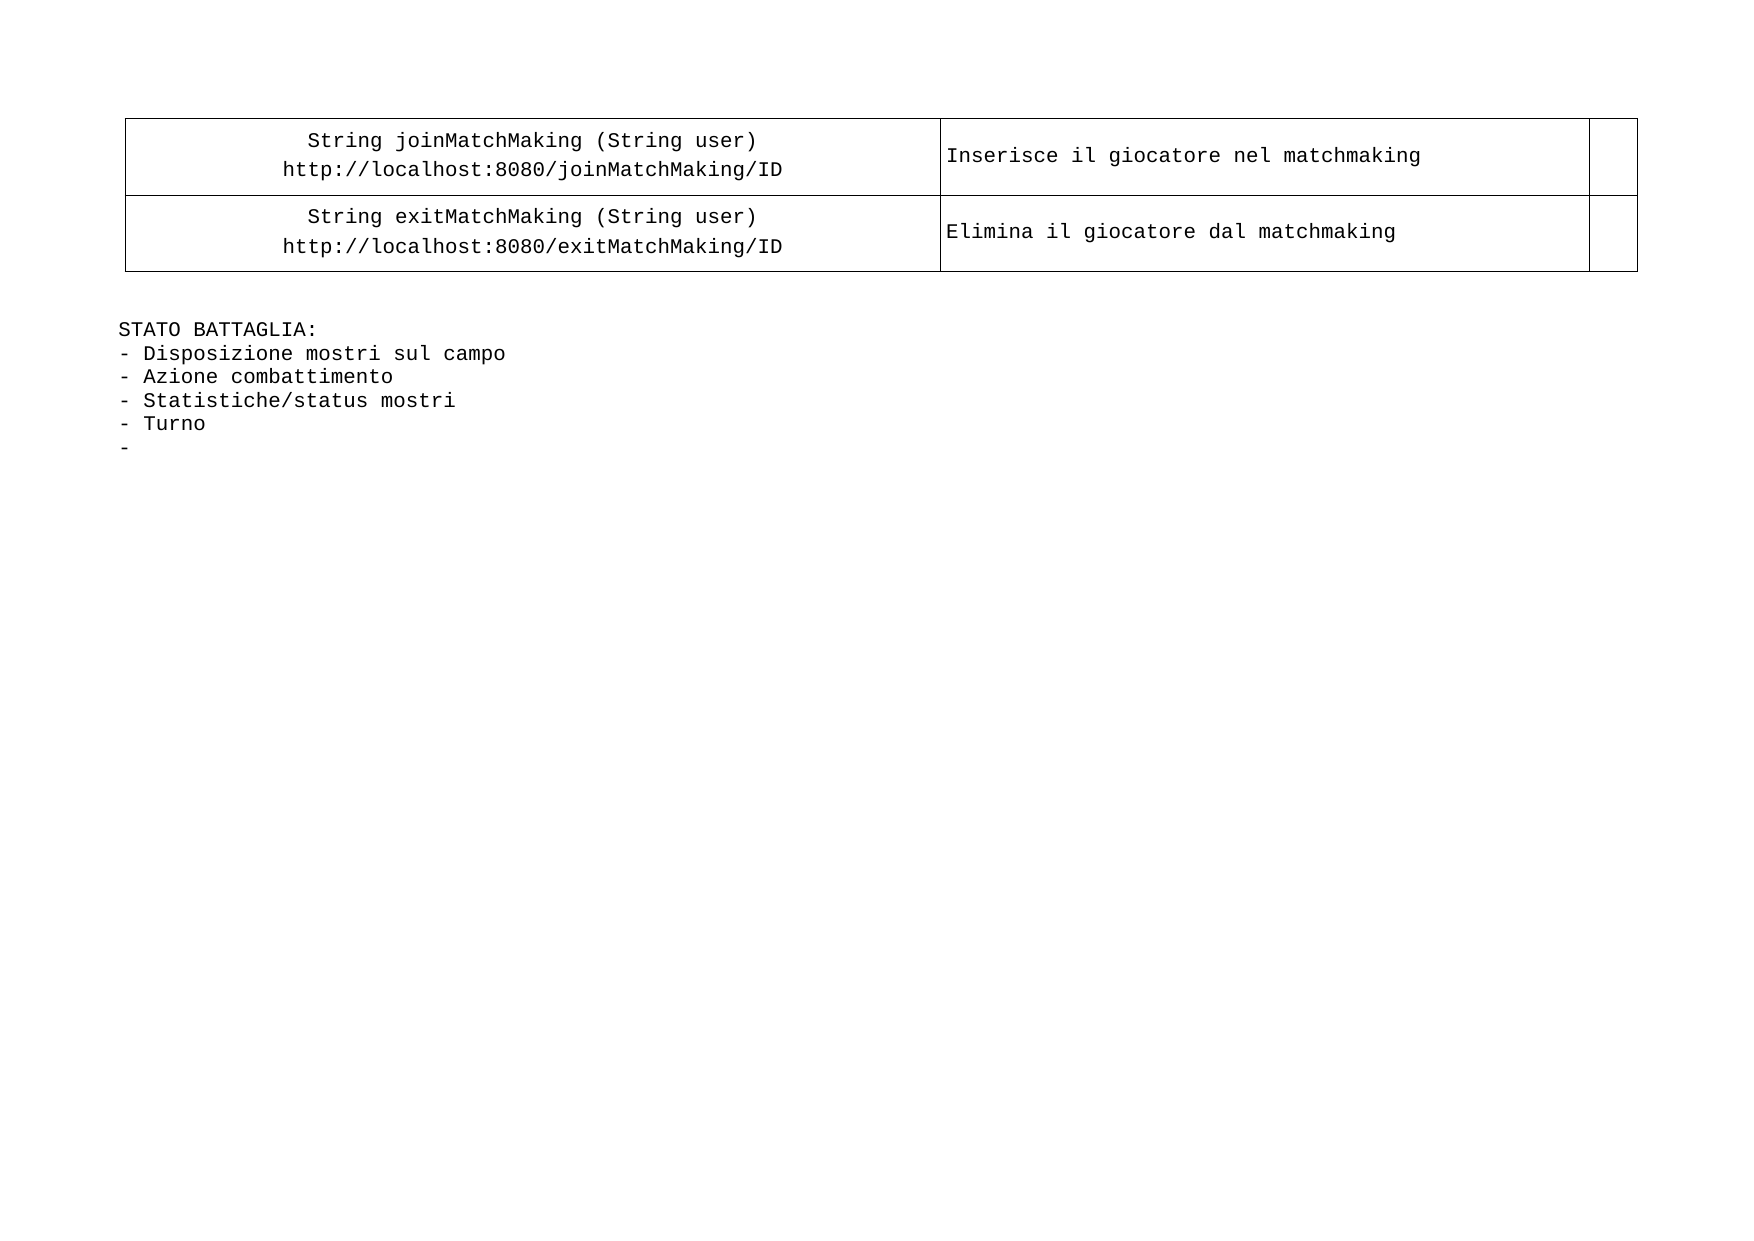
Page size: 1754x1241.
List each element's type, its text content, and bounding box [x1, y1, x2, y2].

text STATO BATTAGLIA: [118, 319, 1636, 342]
table_cell Inserisce il giocatore nel matchmaking [941, 119, 1589, 195]
text - Azione combattimento [118, 366, 1636, 390]
text - Disposizione mostri sul campo [118, 342, 1636, 366]
table_cell String joinMatchMaking (String user) http://localhost:8080/joinMatchMaking/ID [126, 119, 940, 195]
table_cell Elimina il giocatore dal matchmaking [941, 196, 1589, 271]
table_cell [1590, 196, 1637, 271]
table_cell String exitMatchMaking (String user) http://localhost:8080/exitMatchMaking/ID [126, 196, 940, 271]
text - [118, 437, 1636, 461]
text - Statistiche/status mostri [118, 390, 1636, 413]
table_cell [1590, 119, 1637, 195]
text - Turno [118, 413, 1636, 437]
